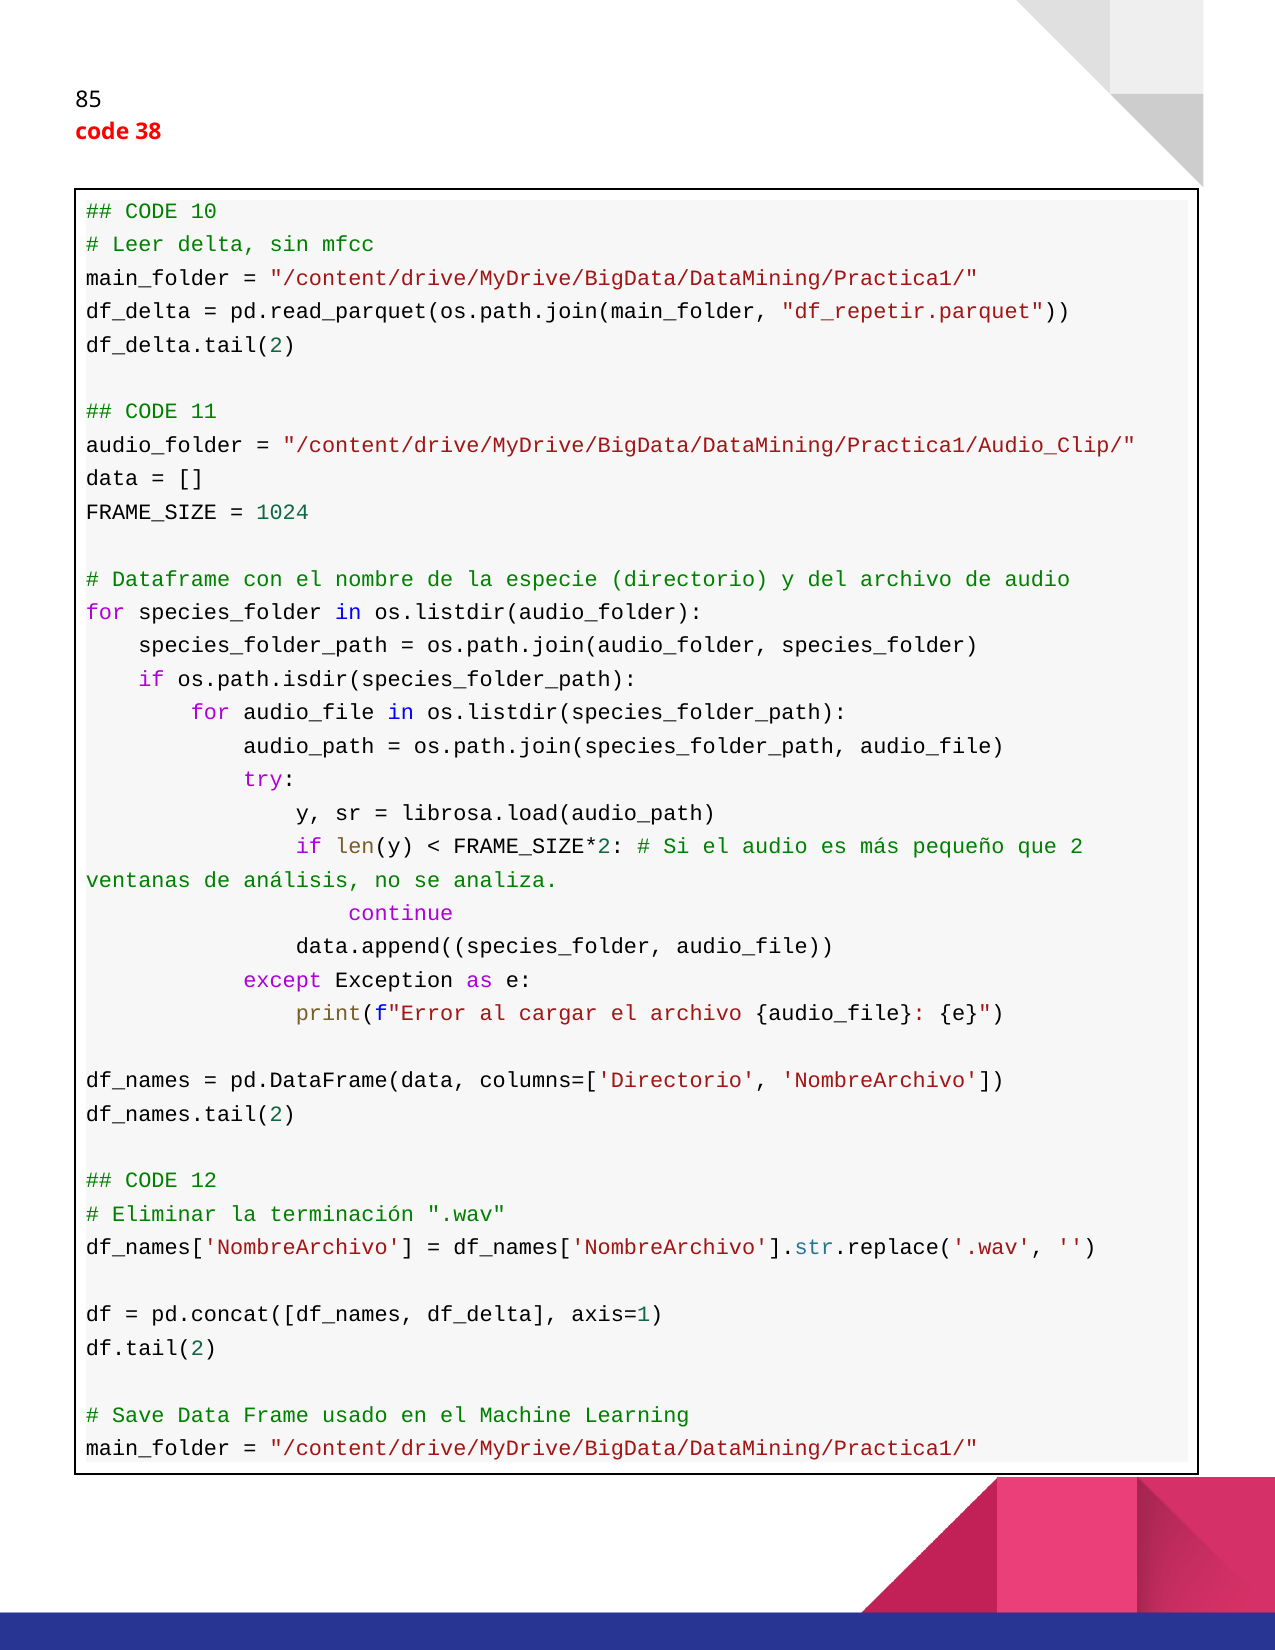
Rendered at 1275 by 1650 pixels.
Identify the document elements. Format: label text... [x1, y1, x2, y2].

table_header ## CODE 10 # Leer delta, sin mfcc main_folder = "/content/drive/MyDrive/BigData/DataMining/Practica1/" df_delta = pd.read_parquet(os.path.join(main_folder, "df_repetir.parquet")) df_delta.tail(2) ## CODE 11 audio_folder = "/content/drive/MyDrive/BigData/DataMining/Practica1/Audio_Clip/" data = [] FRAME_SIZE = 1024 # Dataframe con el nombre de la especie (directorio) y del archivo de audio for species_folder in os.listdir(audio_folder): species_folder_path = os.path.join(audio_folder, species_folder) if os.path.isdir(species_folder_path): for audio_file in os.listdir(species_folder_path): audio_path = os.path.join(species_folder_path, audio_file) try: y, sr = librosa.load(audio_path) if len(y) < FRAME_SIZE*2: # Si el audio es más pequeño que 2 ventanas de análisis, no se analiza. continue data.append((species_folder, audio_file)) except Exception as e: print(f"Error al cargar el archivo {audio_file}: {e}") df_names = pd.DataFrame(data, columns=['Directorio', 'NombreArchivo']) df_names.tail(2) ## CODE 12 # Eliminar la terminación ".wav" df_names['NombreArchivo'] = df_names['NombreArchivo'].str.replace('.wav', '') df = pd.concat([df_names, df_delta], axis=1) df.tail(2) # Save Data Frame usado en el Machine Learning main_folder = "/content/drive/MyDrive/BigData/DataMining/Practica1/" [76, 190, 1197, 1472]
picture [0, 1475, 1275, 1650]
text code 38 [75, 114, 1198, 146]
picture [1015, 0, 1204, 188]
